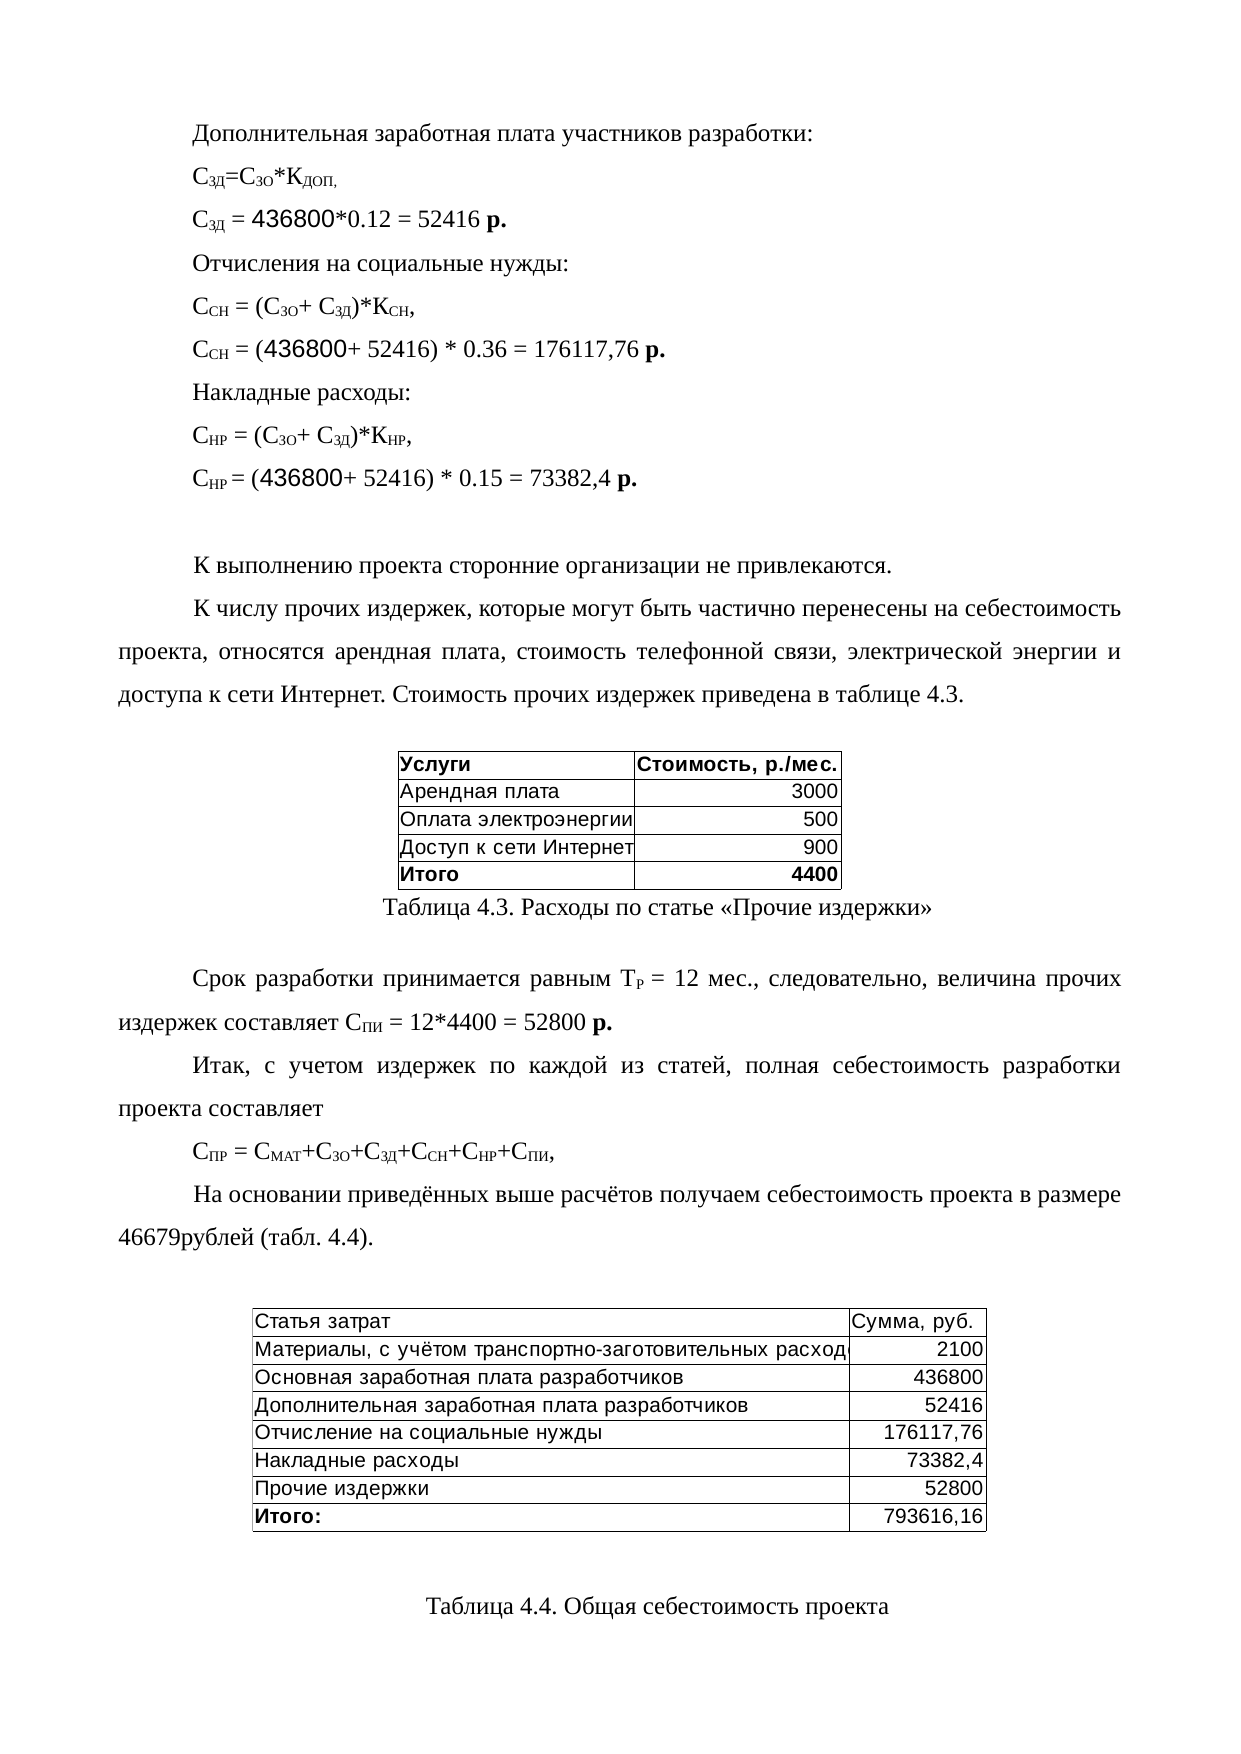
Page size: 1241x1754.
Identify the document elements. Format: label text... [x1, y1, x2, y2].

text Накладные расходы: [118, 377, 1122, 406]
text К выполнению проекта сторонние организации не привлекаются. [118, 550, 1122, 578]
text СПР = СМАТ+СЗО+СЗД+ССН+СНР+СПИ, [118, 1136, 1122, 1165]
text СНР = (С­ЗО+ СЗД­)*К­НР, [118, 420, 1122, 449]
text Срок разработки принимается равным ТР = 12 мес., следовательно, величина прочих издержек составляет СПИ = 12*4400 = 52800 р. [118, 963, 1122, 1035]
text ССН = (С­ЗО+ СЗД­)*К­СН, [118, 291, 1122, 319]
text СНР = (436800+ 52416) * 0.15 = 73382,4 р. [118, 463, 1122, 492]
text Таблица 4.3. Расходы по статье «Прочие издержки» [118, 751, 1122, 920]
text На основании приведённых выше расчётов получаем себестоимость проекта в размере 46679рублей (табл. 4.4). [118, 1179, 1122, 1251]
text Итак, с учетом издержек по каждой из статей, полная себестоимость разработки проекта составляет [118, 1050, 1122, 1122]
text К числу прочих издержек, которые могут быть частично перенесены на себестоимость проекта, относятся арендная плата, стоимость телефонной связи, электрической энергии и доступа к сети Интернет. Стоимость прочих издержек приведена в таблице 4.3. [118, 593, 1122, 708]
text Дополнительная заработная плата участников разработки: [118, 118, 1122, 147]
text С­ЗД=СЗО*КДОП, С­ЗД = 436800*0.12 = 52416 р. [192, 161, 1122, 233]
text Отчисления на социальные нужды: [118, 248, 1122, 276]
text Таблица 4.4. Общая себестоимость проекта [118, 1591, 1122, 1620]
text ССН = (436800+ 52416) * 0.36 = 176117,76 р. [118, 334, 1122, 363]
